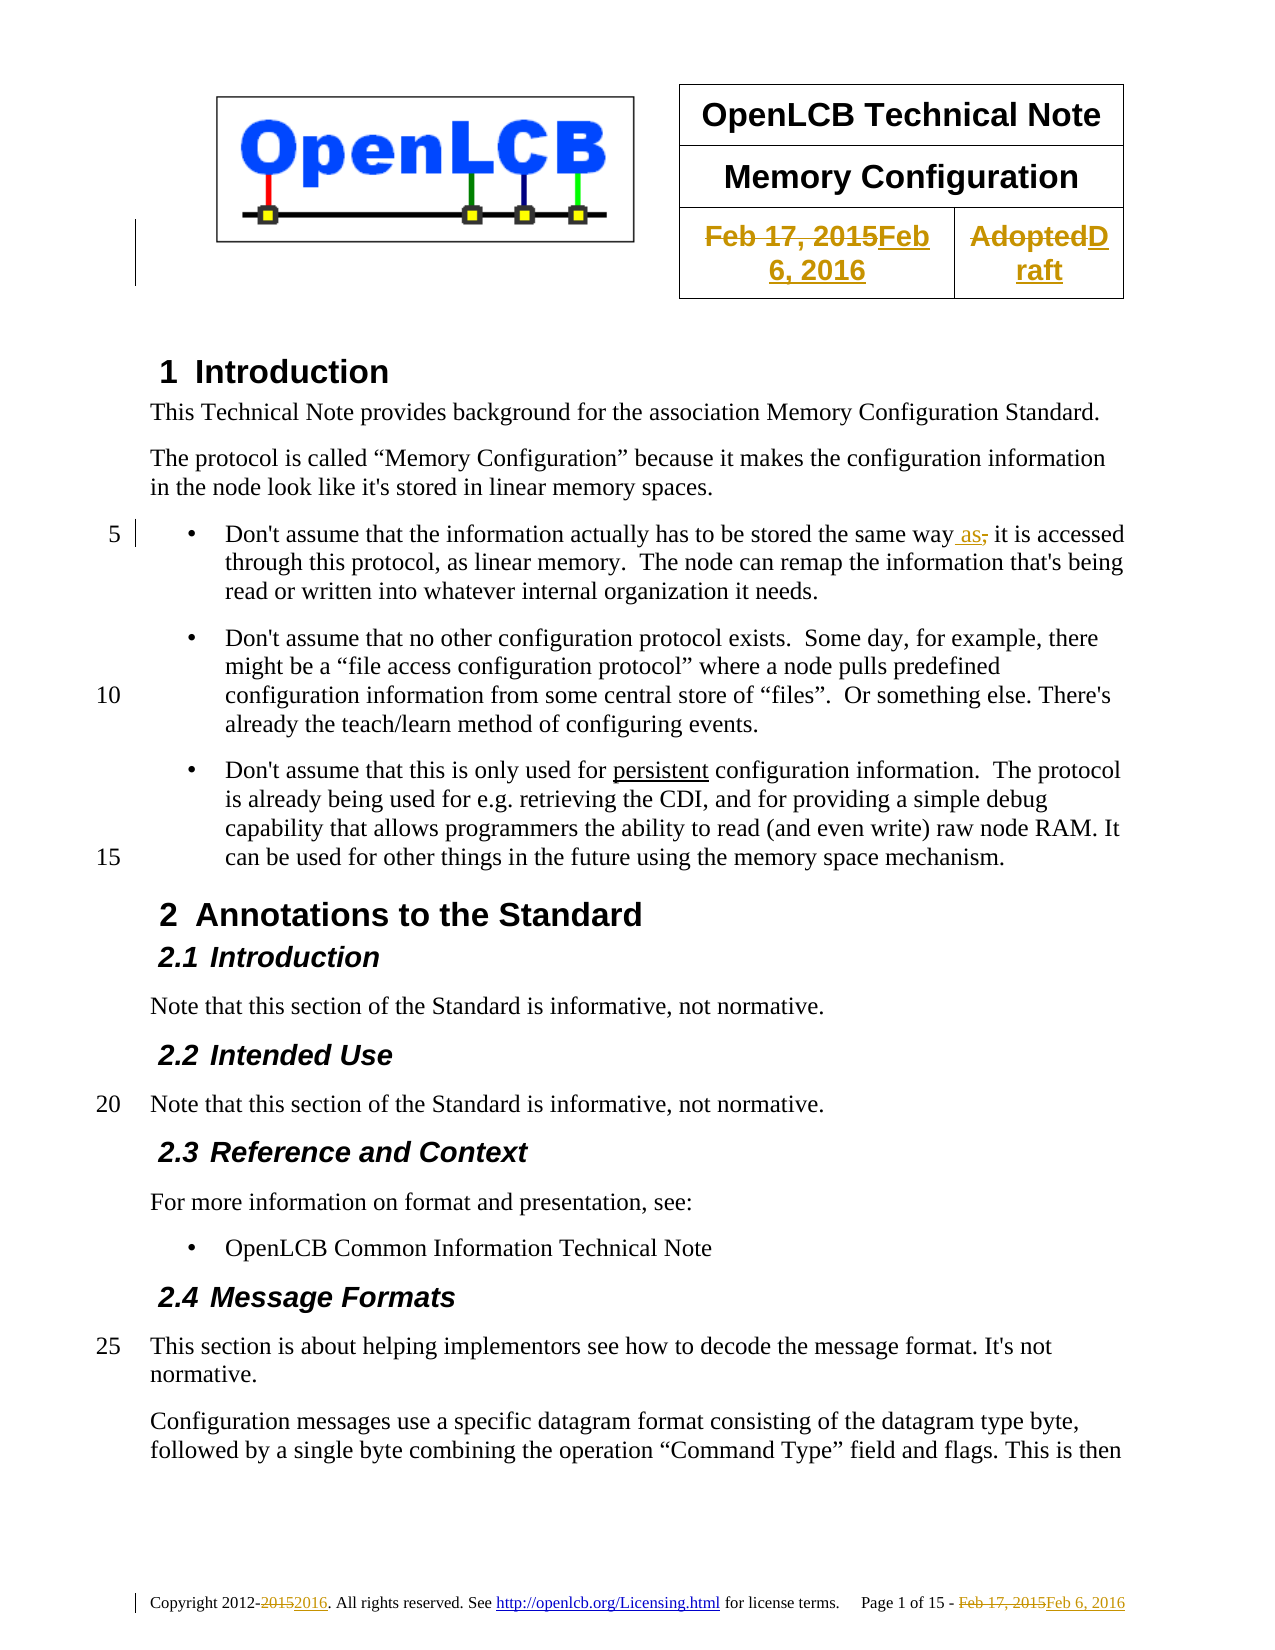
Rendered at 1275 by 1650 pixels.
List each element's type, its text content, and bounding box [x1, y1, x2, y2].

subtitle Introduction [150, 940, 1125, 973]
subtitle Intended Use [150, 1038, 1125, 1071]
text This section is about helping implementors see how to decode the message format. It's not normative. [150, 1331, 1125, 1388]
subtitle Introduction [150, 352, 1125, 391]
text Note that this section of the Standard is informative, not normative. [150, 991, 1125, 1020]
list Don't assume that no other configuration protocol exists. Some day, for example, there might be a “file access configuration protocol” where a node pulls predefined configuration information from some central store of “files”. Or something else. There's already the teach/learn method of configuring events. [187, 623, 1125, 738]
subtitle Message Formats [150, 1279, 1125, 1313]
subtitle Annotations to the Standard [150, 895, 1125, 934]
text This Technical Note provides background for the association Memory Configuration Standard. [150, 397, 1125, 426]
text For more information on format and presentation, see: [150, 1187, 1125, 1215]
list OpenLCB Common Information Technical Note [187, 1233, 1125, 1262]
list Don't assume that the information actually has to be stored the same way as it is accessed through this protocol, as linear memory. The node can remap the information that's being read or written into whatever internal organization it needs. [187, 519, 1125, 605]
list Don't assume that this is only used for persistent configuration information. The protocol is already being used for e.g. retrieving the CDI, and for providing a simple debug capability that allows programmers the ability to read (and even write) raw node RAM. It can be used for other things in the future using the memory space mechanism. [187, 755, 1125, 870]
text The protocol is called “Memory Configuration” because it makes the configuration information in the node look like it's stored in linear memory spaces. [150, 443, 1125, 501]
text Note that this section of the Standard is informative, not normative. [150, 1089, 1125, 1118]
text Configuration messages use a specific datagram format consisting of the datagram type byte, followed by a single byte combining the operation “Command Type” field and flags. This is then [150, 1406, 1125, 1463]
subtitle Reference and Context [150, 1135, 1125, 1169]
picture [216, 95, 636, 244]
